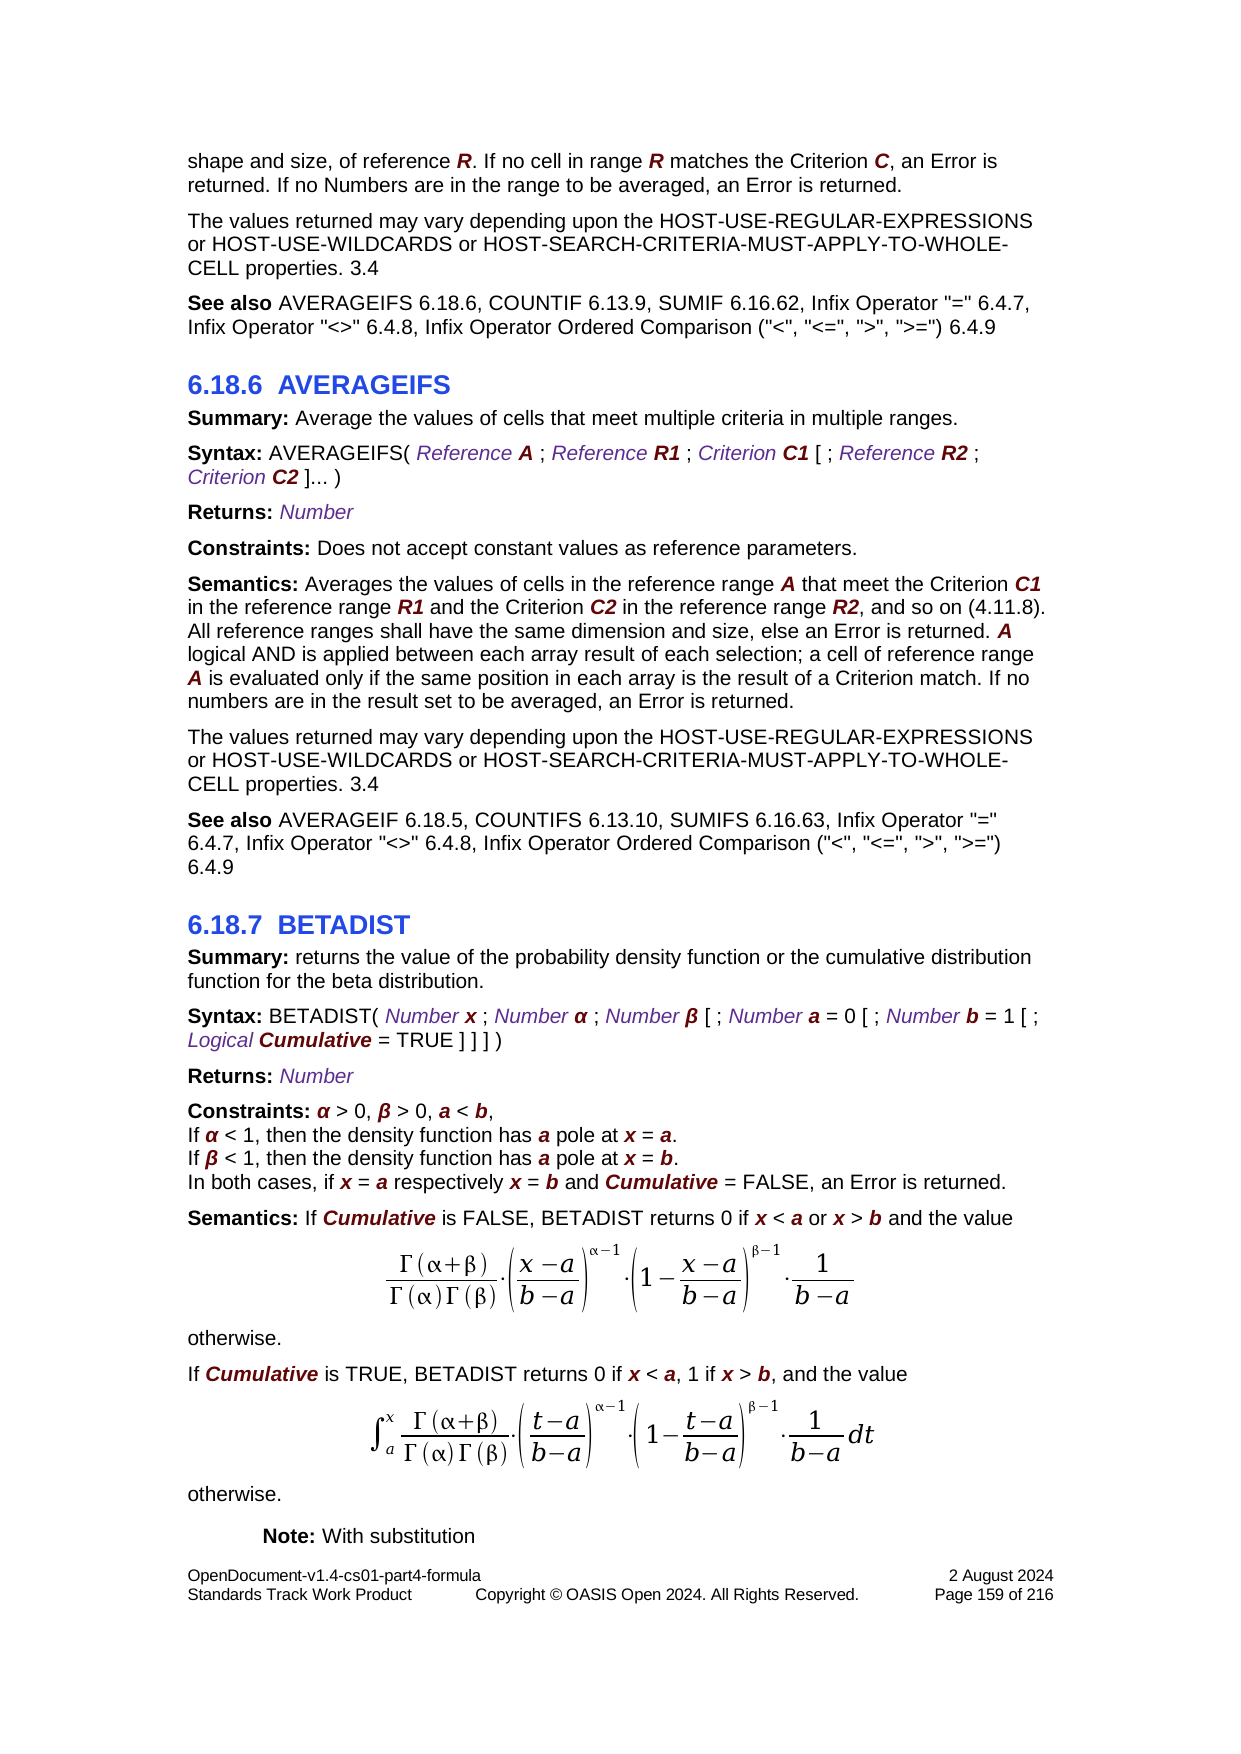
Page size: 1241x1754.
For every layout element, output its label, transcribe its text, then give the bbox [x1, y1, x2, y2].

subtitle BETADIST [187, 910, 1053, 940]
text Constraints: Does not accept constant values as reference parameters. [187, 536, 1053, 560]
text The values returned may vary depending upon the HOST-USE-REGULAR-EXPRESSIONS or HOST-USE-WILDCARDS or HOST-SEARCH-CRITERIA-MUST-APPLY-TO-WHOLE-CELL properties. 3.4 [187, 209, 1053, 280]
text The values returned may vary depending upon the HOST-USE-REGULAR-EXPRESSIONS or HOST-USE-WILDCARDS or HOST-SEARCH-CRITERIA-MUST-APPLY-TO-WHOLE-CELL properties. 3.4 [187, 725, 1053, 796]
text Note: With substitution [262, 1525, 978, 1548]
text Returns: Number [187, 501, 1053, 524]
text Semantics: Averages the values of cells in the reference range A that meet the Criterion C1 in the reference range R1 and the Criterion C2 in the reference range R2, and so on (4.11.8). All reference ranges shall have the same dimension and size, else an Error is returned. A logical AND is applied between each array result of each selection; a cell of reference range A is evaluated only if the same position in each array is the result of a Criterion match. If no numbers are in the result set to be averaged, an Error is returned. [187, 572, 1053, 713]
text Summary: Average the values of cells that meet multiple criteria in multiple ranges. [187, 406, 1053, 429]
text shape and size, of reference R. If no cell in range R matches the Criterion C, an Error is returned. If no Numbers are in the range to be averaged, an Error is returned. [187, 150, 1053, 197]
text See also AVERAGEIF 6.18.5, COUNTIFS 6.13.10, SUMIFS 6.16.63, Infix Operator "=" 6.4.7, Infix Operator "<>" 6.4.8, Infix Operator Ordered Comparison ("<", "<=", ">", ">=") 6.4.9 [187, 808, 1053, 879]
subtitle AVERAGEIFS [187, 370, 1053, 400]
text If Cumulative is TRUE, BETADIST returns 0 if x < a, 1 if x > b, and the value [187, 1362, 1053, 1386]
text Syntax: BETADIST( Number x ; Number α ; Number β [ ; Number a = 0 [ ; Number b = 1 [ ; Logical Cumulative = TRUE ] ] ] ) [187, 1005, 1053, 1052]
text See also AVERAGEIFS 6.18.6, COUNTIF 6.13.9, SUMIF 6.16.62, Infix Operator "=" 6.4.7, Infix Operator "<>" 6.4.8, Infix Operator Ordered Comparison ("<", "<=", ">", ">=") 6.4.9 [187, 292, 1053, 339]
text Summary: returns the value of the probability density function or the cumulative distribution function for the beta distribution. [187, 946, 1053, 993]
text otherwise. [187, 1327, 1053, 1350]
text Semantics: If Cumulative is FALSE, BETADIST returns 0 if x < a or x > b and the value [187, 1206, 1053, 1229]
text Constraints: α > 0, β > 0, a < b, If α < 1, then the density function has a pole at x = a. If β < 1, then the density function has a pole at x = b. In both cases, if x = a respectively x = b and Cumulative = FALSE, an Error is returned. [187, 1100, 1053, 1194]
text Syntax: AVERAGEIFS( Reference A ; Reference R1 ; Criterion C1 [ ; Reference R2 ; Criterion C2 ]... ) [187, 442, 1053, 489]
text otherwise. [187, 1483, 1053, 1506]
text Returns: Number [187, 1064, 1053, 1088]
